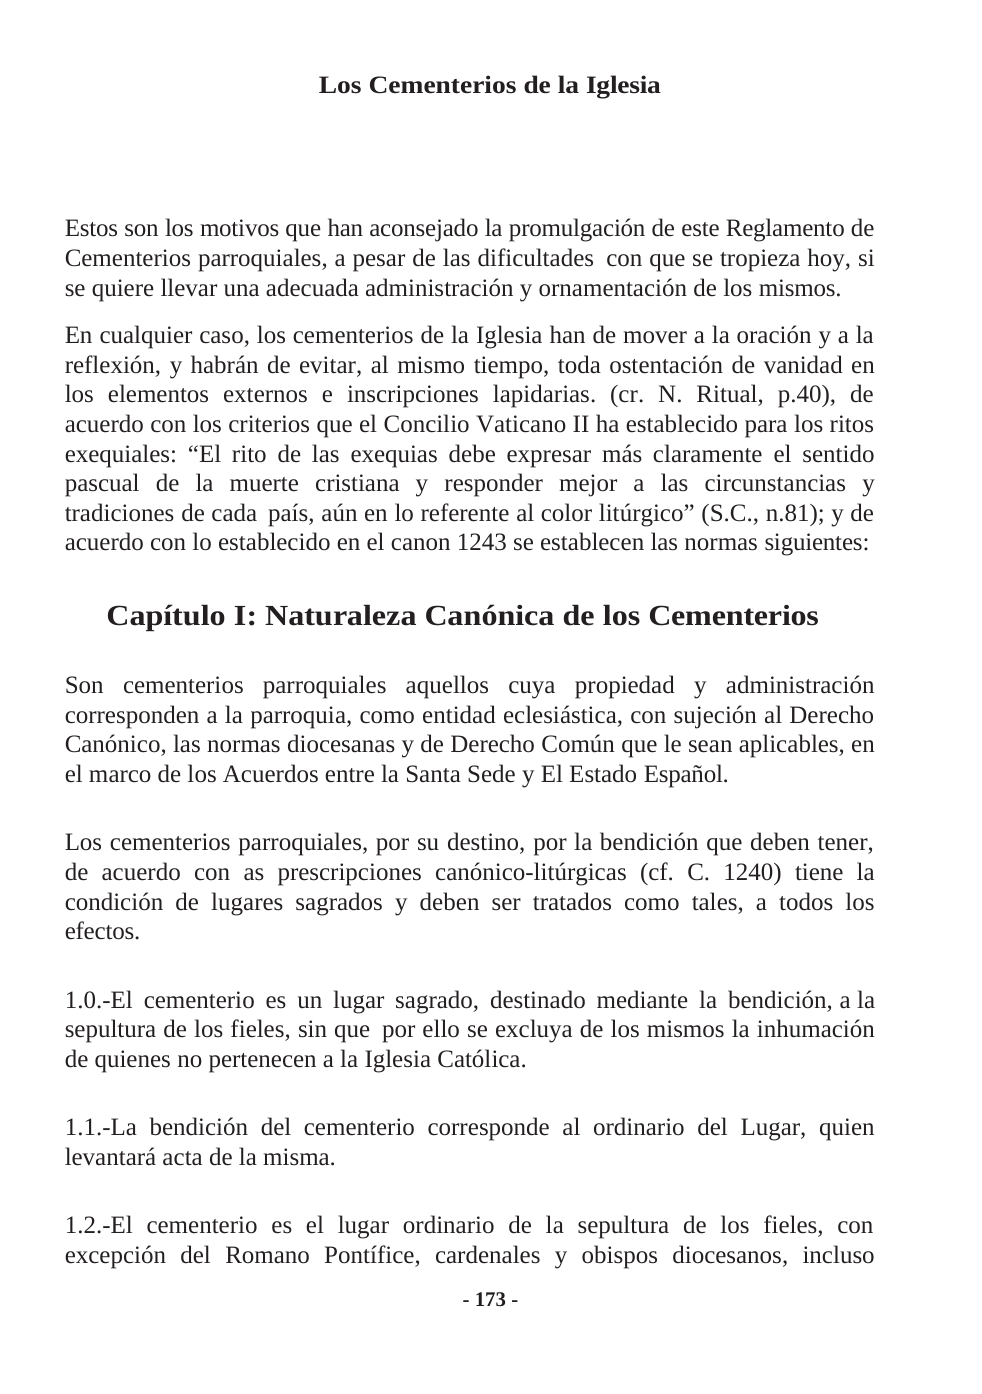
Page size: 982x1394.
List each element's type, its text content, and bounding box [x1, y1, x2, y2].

subtitle Capítulo I: Naturaleza Canónica de los Cementerios [106, 598, 917, 631]
text Los cementerios parroquiales, por su destino, por la bendición que deben tener, de acuerdo con as prescripciones canónico-litúrgicas (cf. C. 1240) tiene la condición de lugares sagrados y deben ser tratados como tales, a todos los efectos. [64, 827, 875, 945]
text En cualquier caso, los cementerios de la Iglesia han de mover a la oración y a la reflexión, y habrán de evitar, al mismo tiempo, toda ostentación de vanidad en los elementos externos e inscripciones lapidarias. (cr. N. Ritual, p.40), de acuerdo con los criterios que el Concilio Vaticano II ha establecido para los ritos exequiales: “El rito de las exequias debe expresar más claramente el sentido pascual de la muerte cristiana y responder mejor a las circunstancias y tradiciones de cada país, aún en lo referente al color litúrgico” (S.C., n.81); y de acuerdo con lo establecido en el canon 1243 se establecen las normas siguientes: [64, 320, 875, 556]
text Son cementerios parroquiales aquellos cuya propiedad y administración corresponden a la parroquia, como entidad eclesiástica, con sujeción al Derecho Canónico, las normas diocesanas y de Derecho Común que le sean aplicables, en el marco de los Acuerdos entre la Santa Sede y El Estado Español. [64, 670, 875, 788]
text 1.0.-El cementerio es un lugar sagrado, destinado mediante la bendición, a la sepultura de los fieles, sin que por ello se excluya de los mismos la inhumación de quienes no pertenecen a la Iglesia Católica. [64, 985, 875, 1073]
text Estos son los motivos que han aconsejado la promulgación de este Reglamento de Cementerios parroquiales, a pesar de las dificultades con que se tropieza hoy, si se quiere llevar una adecuada administración y ornamentación de los mismos. [64, 213, 875, 301]
text 1.1.-La bendición del cementerio corresponde al ordinario del Lugar, quien levantará acta de la misma. [64, 1112, 875, 1171]
text 1.2.-El cementerio es el lugar ordinario de la sepultura de los fieles, con excepción del Romano Pontífice, cardenales y obispos diocesanos, incluso [64, 1210, 875, 1269]
